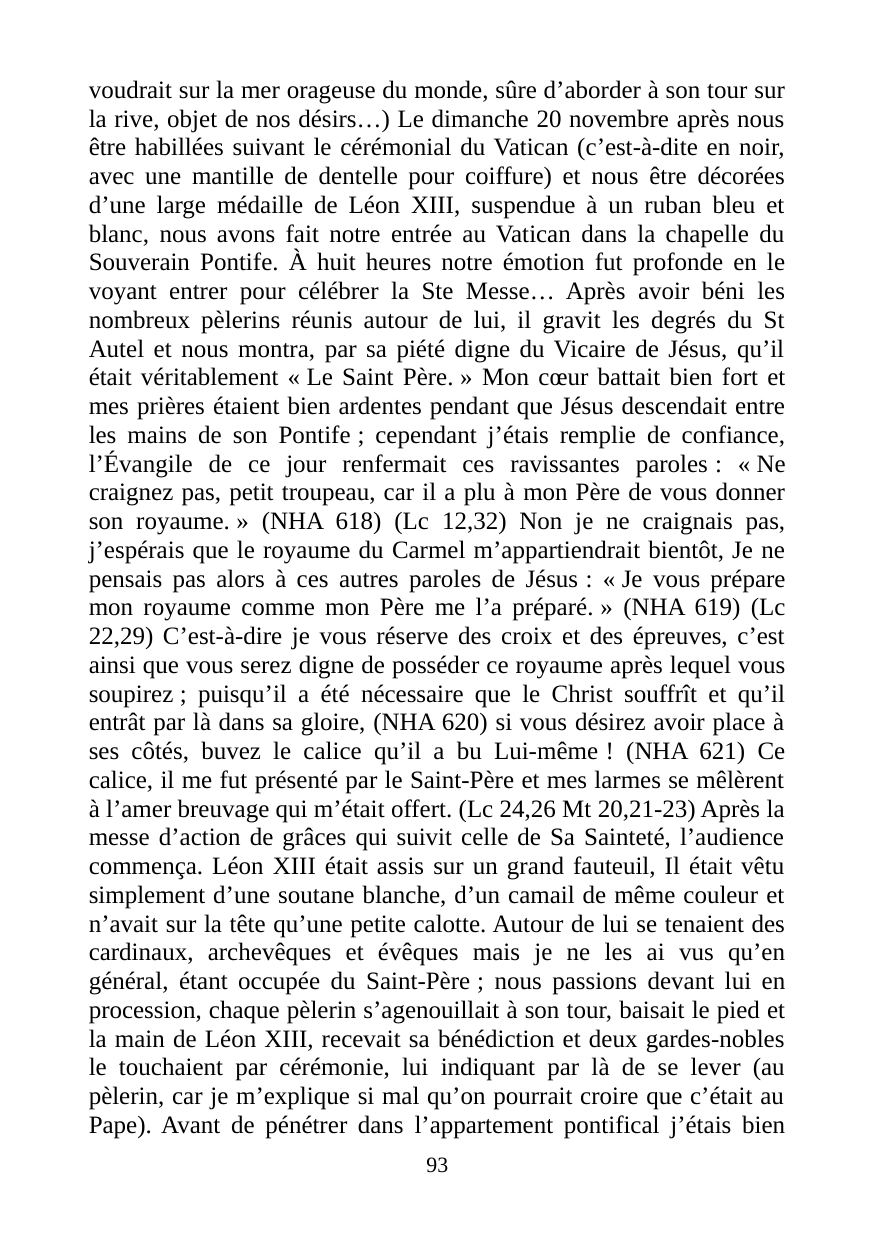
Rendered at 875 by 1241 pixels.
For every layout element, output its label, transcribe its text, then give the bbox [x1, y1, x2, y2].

text voudrait sur la mer orageuse du monde, sûre d’aborder à son tour sur la rive, objet de nos désirs…) Le dimanche 20 novembre après nous être habillées suivant le cérémonial du Vatican (c’est-à-dite en noir, avec une mantille de dentelle pour coiffure) et nous être décorées d’une large médaille de Léon XIII, suspendue à un ruban bleu et blanc, nous avons fait notre entrée au Vatican dans la chapelle du Souverain Pontife. À huit heures notre émotion fut profonde en le voyant entrer pour célébrer la Ste Messe… Après avoir béni les nombreux pèlerins réunis autour de lui, il gravit les degrés du St Autel et nous montra, par sa piété digne du Vicaire de Jésus, qu’il était véritablement « Le Saint Père. » Mon cœur battait bien fort et mes prières étaient bien ardentes pendant que Jésus descendait entre les mains de son Pontife ; cependant j’étais remplie de confiance, l’Évangile de ce jour renfermait ces ravissantes paroles : « Ne craignez pas, petit troupeau, car il a plu à mon Père de vous donner son royaume. » (NHA 618) (Lc 12,32) Non je ne craignais pas, j’espérais que le royaume du Carmel m’appartiendrait bientôt, Je ne pensais pas alors à ces autres paroles de Jésus : « Je vous prépare mon royaume comme mon Père me l’a préparé. » (NHA 619) (Lc 22,29) C’est-à-dire je vous réserve des croix et des épreuves, c’est ainsi que vous serez digne de posséder ce royaume après lequel vous soupirez ; puisqu’il a été nécessaire que le Christ souffrît et qu’il entrât par là dans sa gloire, (NHA 620) si vous désirez avoir place à ses côtés, buvez le calice qu’il a bu Lui-même ! (NHA 621) Ce calice, il me fut présenté par le Saint-Père et mes larmes se mêlèrent à l’amer breuvage qui m’était offert. (Lc 24,26 Mt 20,21-23) Après la messe d’action de grâces qui suivit celle de Sa Sainteté, l’audience commença. Léon XIII était assis sur un grand fauteuil, Il était vêtu simplement d’une soutane blanche, d’un camail de même couleur et n’avait sur la tête qu’une petite calotte. Autour de lui se tenaient des cardinaux, archevêques et évêques mais je ne les ai vus qu’en général, étant occupée du Saint-Père ; nous passions devant lui en procession, chaque pèlerin s’agenouillait à son tour, baisait le pied et la main de Léon XIII, recevait sa bénédiction et deux gardes-nobles le touchaient par cérémonie, lui indiquant par là de se lever (au pèlerin, car je m’explique si mal qu’on pourrait croire que c’était au Pape). Avant de pénétrer dans l’appartement pontifical j’étais bien [88, 75, 786, 1139]
